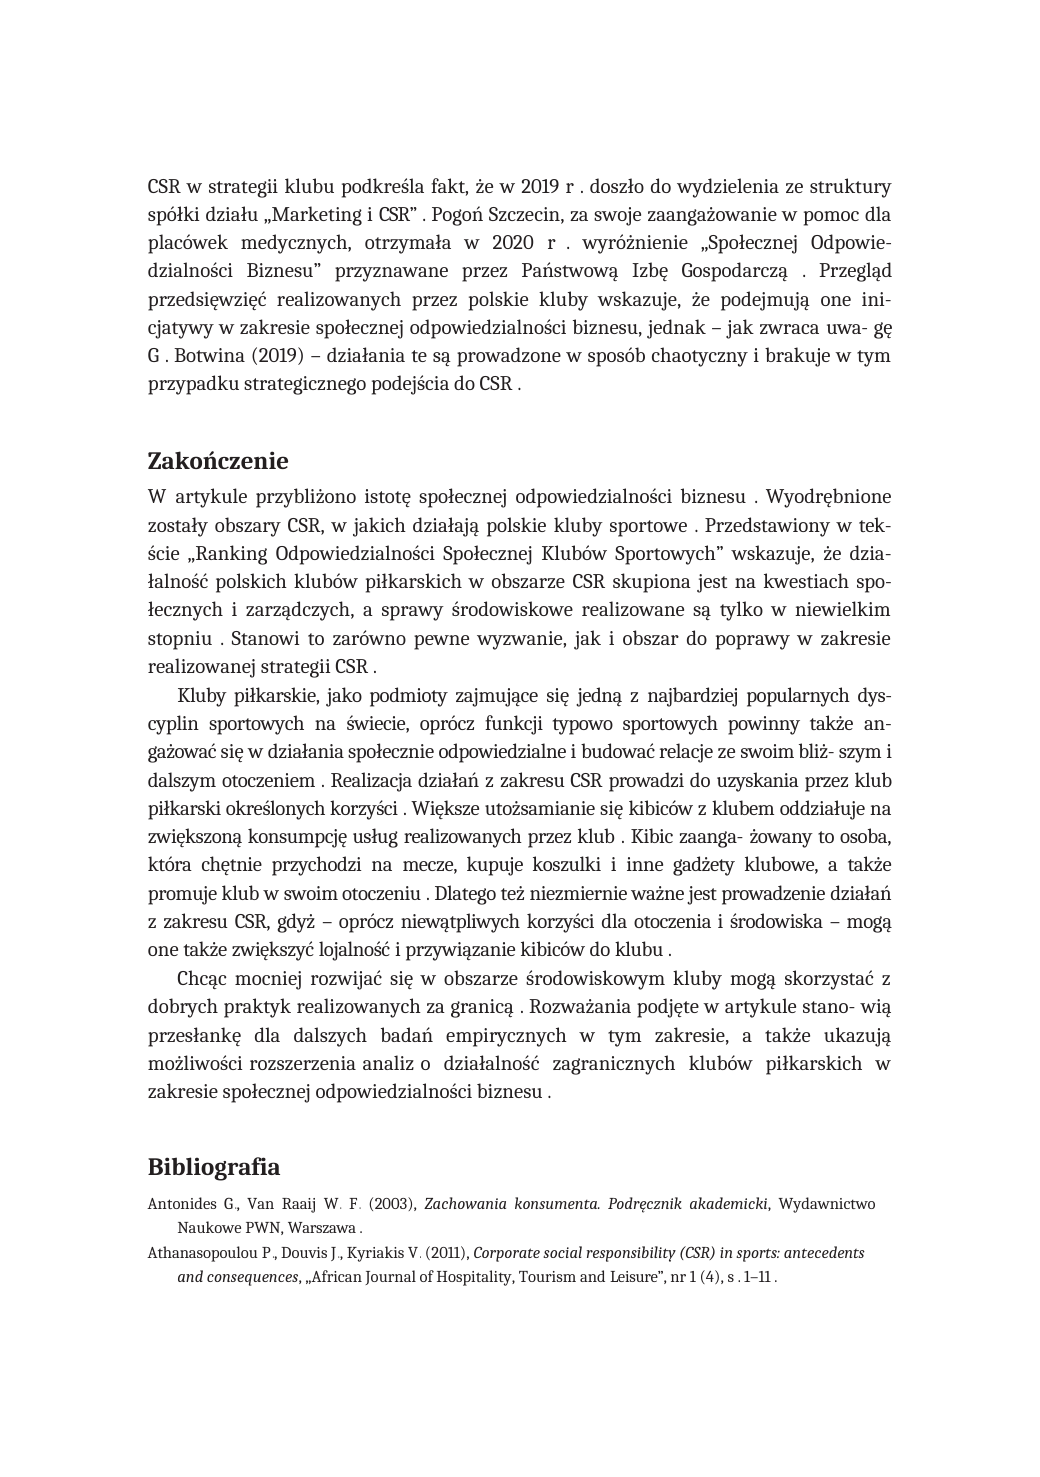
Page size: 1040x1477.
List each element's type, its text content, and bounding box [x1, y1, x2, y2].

text Antonides G ., Van Raaij W . F . (2003), Zachowania konsumenta. Podręcznik akademicki, Wydawnictwo Naukowe PWN, Warszawa . [147, 1194, 893, 1238]
text CSR w strategii klubu podkreśla fakt, że w 2019 r . doszło do wydzielenia ze struktury spółki działu „Marketing i CSR” . Pogoń Szczecin, za swoje zaangażowanie w pomoc dla placówek medycznych, otrzymała w 2020 r . wyróżnienie „Społecznej Odpowie- dzialności Biznesu” przyznawane przez Państwową Izbę Gospodarczą . Przegląd przedsięwzięć realizowanych przez polskie kluby wskazuje, że podejmują one ini- cjatywy w zakresie społecznej odpowiedzialności biznesu, jednak – jak zwraca uwa- gę G . Botwina (2019) – działania te są prowadzone w sposób chaotyczny i brakuje w tym przypadku strategicznego podejścia do CSR . [148, 174, 892, 396]
subtitle Bibliografia [148, 1153, 968, 1182]
text Chcąc mocniej rozwijać się w obszarze środowiskowym kluby mogą skorzystać z dobrych praktyk realizowanych za granicą . Rozważania podjęte w artykule stano- wią przesłankę dla dalszych badań empirycznych w tym zakresie, a także ukazują możliwości rozszerzenia analiz o działalność zagranicznych klubów piłkarskich w zakresie społecznej odpowiedzialności biznesu . [148, 967, 892, 1104]
subtitle Zakończenie [148, 447, 968, 476]
text W artykule przybliżono istotę społecznej odpowiedzialności biznesu . Wyodrębnione zostały obszary CSR, w jakich działają polskie kluby sportowe . Przedstawiony w tek- ście „Ranking Odpowiedzialności Społecznej Klubów Sportowych” wskazuje, że dzia- łalność polskich klubów piłkarskich w obszarze CSR skupiona jest na kwestiach spo- łecznych i zarządczych, a sprawy środowiskowe realizowane są tylko w niewielkim stopniu . Stanowi to zarówno pewne wyzwanie, jak i obszar do poprawy w zakresie realizowanej strategii CSR . [148, 485, 892, 678]
text Athanasopoulou P ., Douvis J ., Kyriakis V . (2011), Corporate social responsibility (CSR) in sports: antecedents and consequences, „African Journal of Hospitality, Tourism and Leisure”, nr 1 (4), s . 1–11 . [147, 1243, 892, 1287]
text Kluby piłkarskie, jako podmioty zajmujące się jedną z najbardziej popularnych dys- cyplin sportowych na świecie, oprócz funkcji typowo sportowych powinny także an- gażować się w działania społecznie odpowiedzialne i budować relacje ze swoim bliż- szym i dalszym otoczeniem . Realizacja działań z zakresu CSR prowadzi do uzyskania przez klub piłkarski określonych korzyści . Większe utożsamianie się kibiców z klubem oddziałuje na zwiększoną konsumpcję usług realizowanych przez klub . Kibic zaanga- żowany to osoba, która chętnie przychodzi na mecze, kupuje koszulki i inne gadżety klubowe, a także promuje klub w swoim otoczeniu . Dlatego też niezmiernie ważne jest prowadzenie działań z zakresu CSR, gdyż – oprócz niewątpliwych korzyści dla otoczenia i środowiska – mogą one także zwiększyć lojalność i przywiązanie kibiców do klubu . [148, 683, 892, 962]
